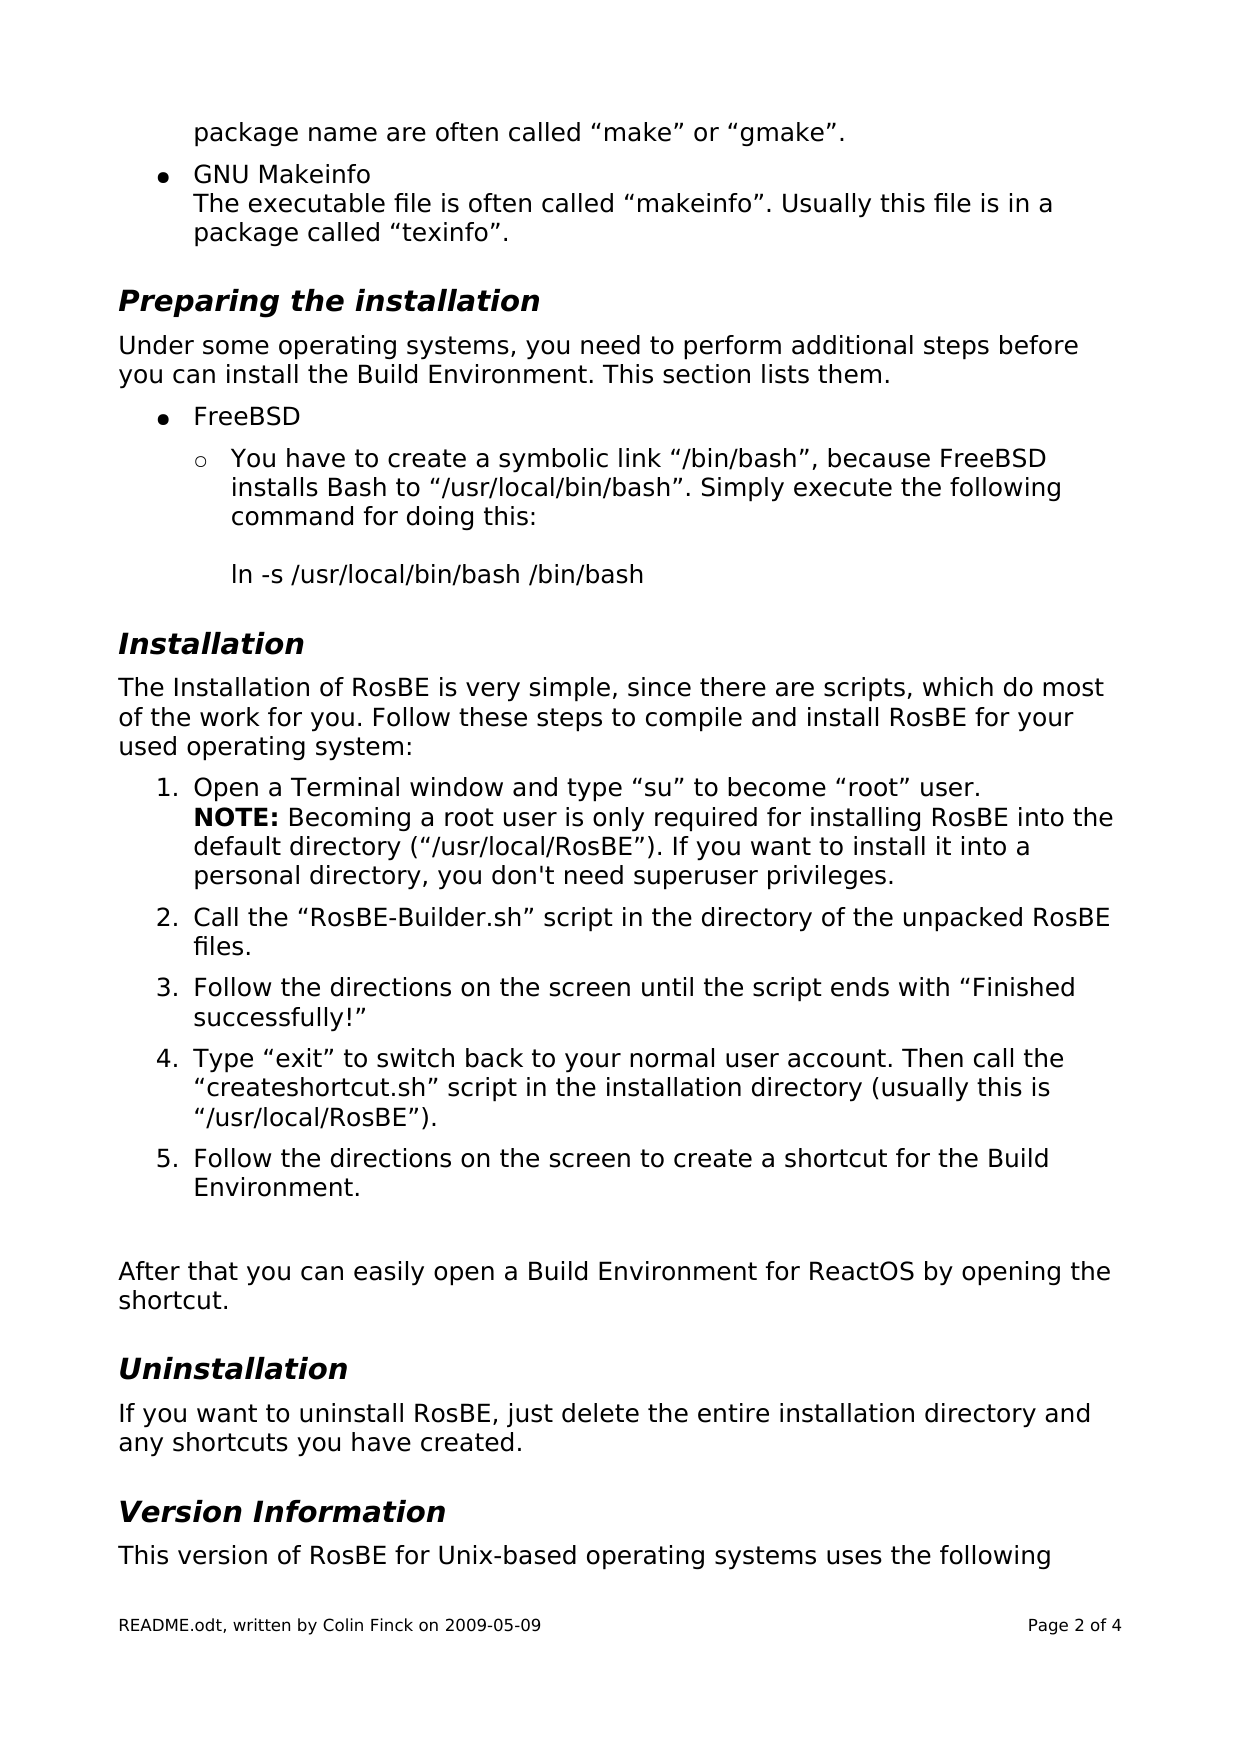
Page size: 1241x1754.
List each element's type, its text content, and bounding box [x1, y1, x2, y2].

text After that you can easily open a Build Environment for ReactOS by opening the shortcut. [118, 1257, 1122, 1315]
subtitle Installation [118, 627, 1122, 661]
text If you want to uninstall RosBE, just delete the entire installation directory and any shortcuts you have created. [118, 1399, 1122, 1457]
text The Installation of RosBE is very simple, since there are scripts, which do most of the work for you. Follow these steps to compile and install RosBE for your used operating system: [118, 673, 1122, 761]
list Open a Terminal window and type “su” to become “root” user. NOTE: Becoming a root user is only required for installing RosBE into the default directory (“/usr/local/RosBE”). If you want to install it into a personal directory, you don't need superuser privileges. [156, 773, 1122, 890]
text This version of RosBE for Unix-based operating systems uses the following [118, 1541, 1122, 1571]
list You have to create a symbolic link “/bin/bash”, because FreeBSD installs Bash to “/usr/local/bin/bash”. Simply execute the following command for doing this: ln -s /usr/local/bin/bash /bin/bash [193, 444, 1122, 589]
list GNU Makeinfo The executable file is often called “makeinfo”. Usually this file is in a package called “texinfo”. [156, 160, 1122, 247]
list Type “exit” to switch back to your normal user account. Then call the “createshortcut.sh” script in the installation directory (usually this is “/usr/local/RosBE”). [156, 1044, 1122, 1132]
text Under some operating systems, you need to perform additional steps before you can install the Build Environment. This section lists them. [118, 331, 1122, 389]
list Call the “RosBE-Builder.sh” script in the directory of the unpacked RosBE files. [156, 903, 1122, 961]
subtitle Version Information [118, 1495, 1122, 1529]
list package name are often called “make” or “gmake”. [156, 118, 1122, 147]
subtitle Uninstallation [118, 1353, 1122, 1387]
list Follow the directions on the screen to create a shortcut for the Build Environment. [156, 1144, 1122, 1203]
subtitle Preparing the installation [118, 285, 1122, 319]
list FreeBSD [156, 402, 1122, 431]
list Follow the directions on the screen until the script ends with “Finished successfully!” [156, 973, 1122, 1032]
